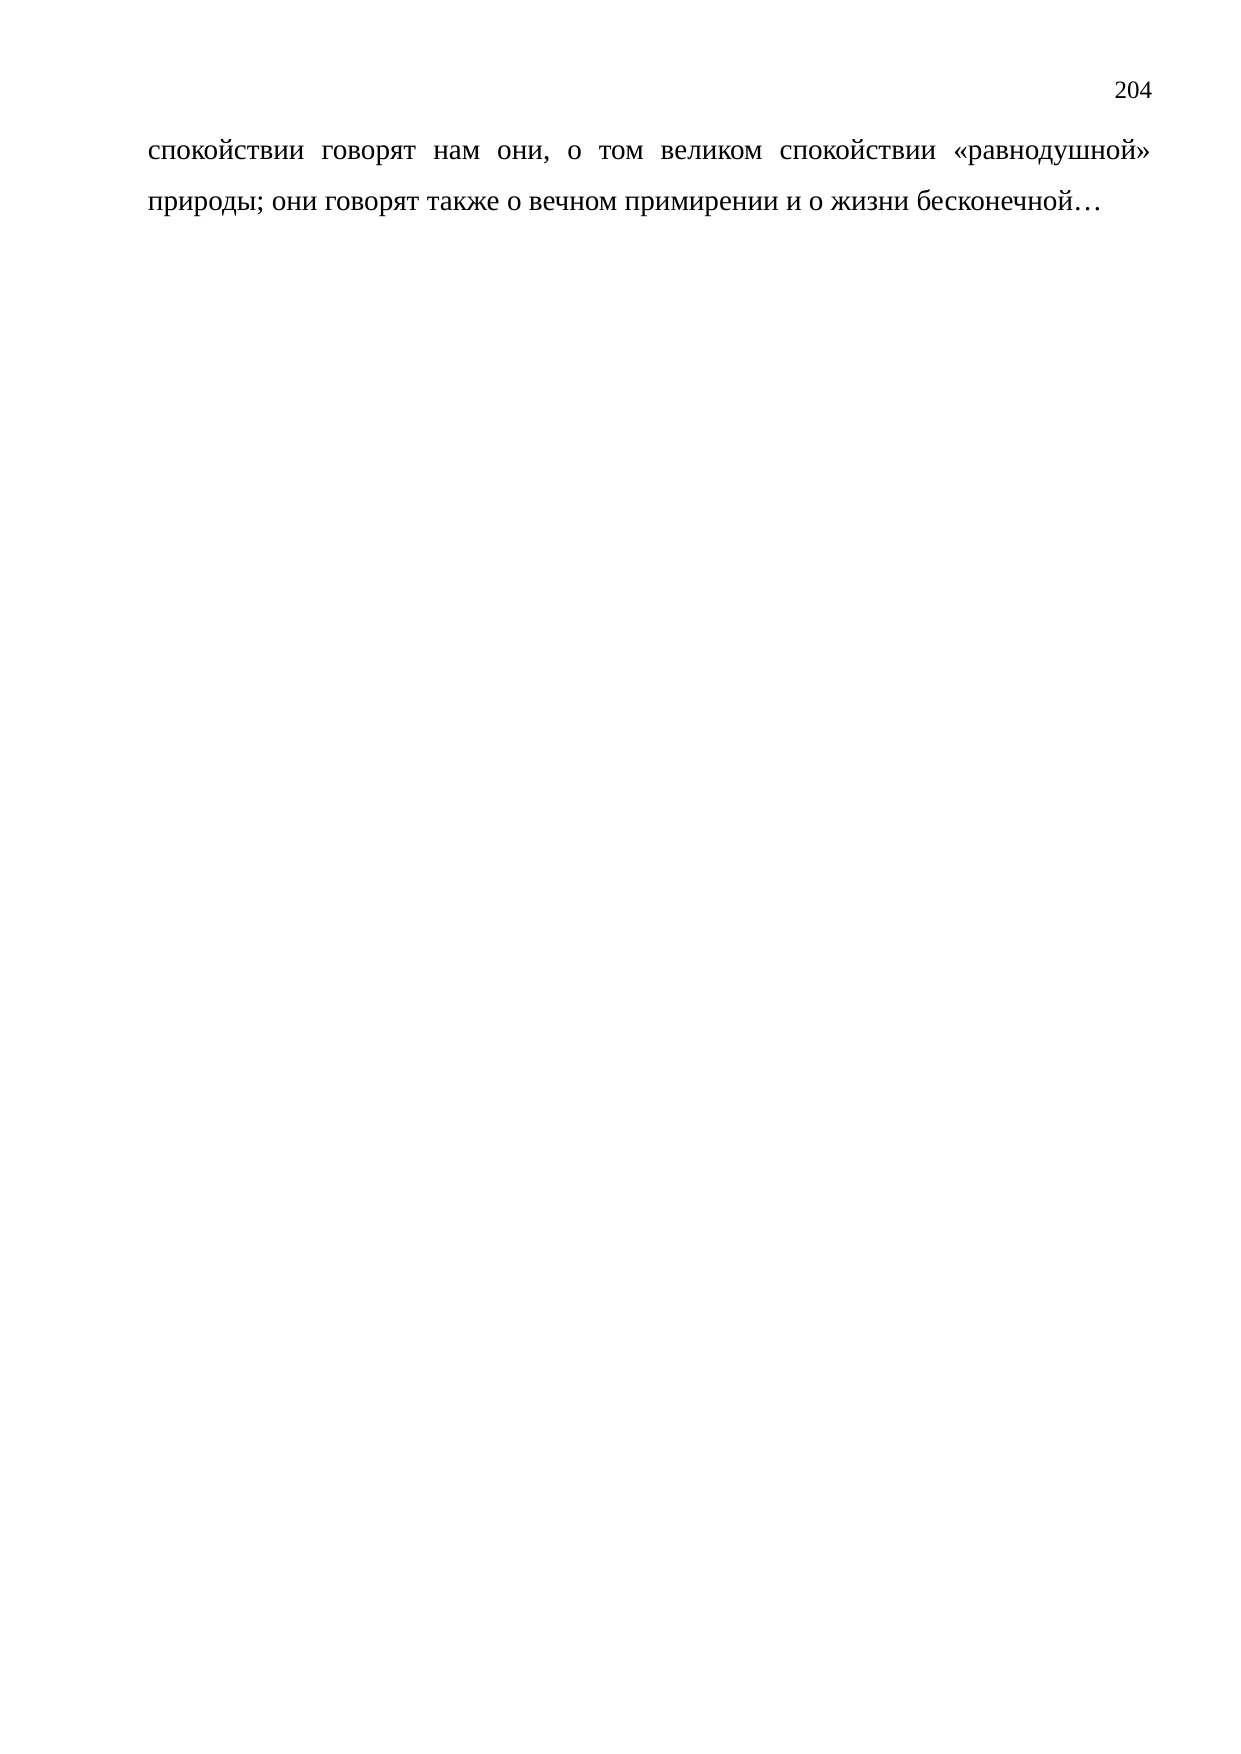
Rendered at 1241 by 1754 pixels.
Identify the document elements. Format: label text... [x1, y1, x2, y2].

text спокойствии говорят нам они, о том великом спокойствии «равнодушной» природы; они говорят также о вечном примирении и о жизни бесконечной… [148, 132, 1152, 216]
